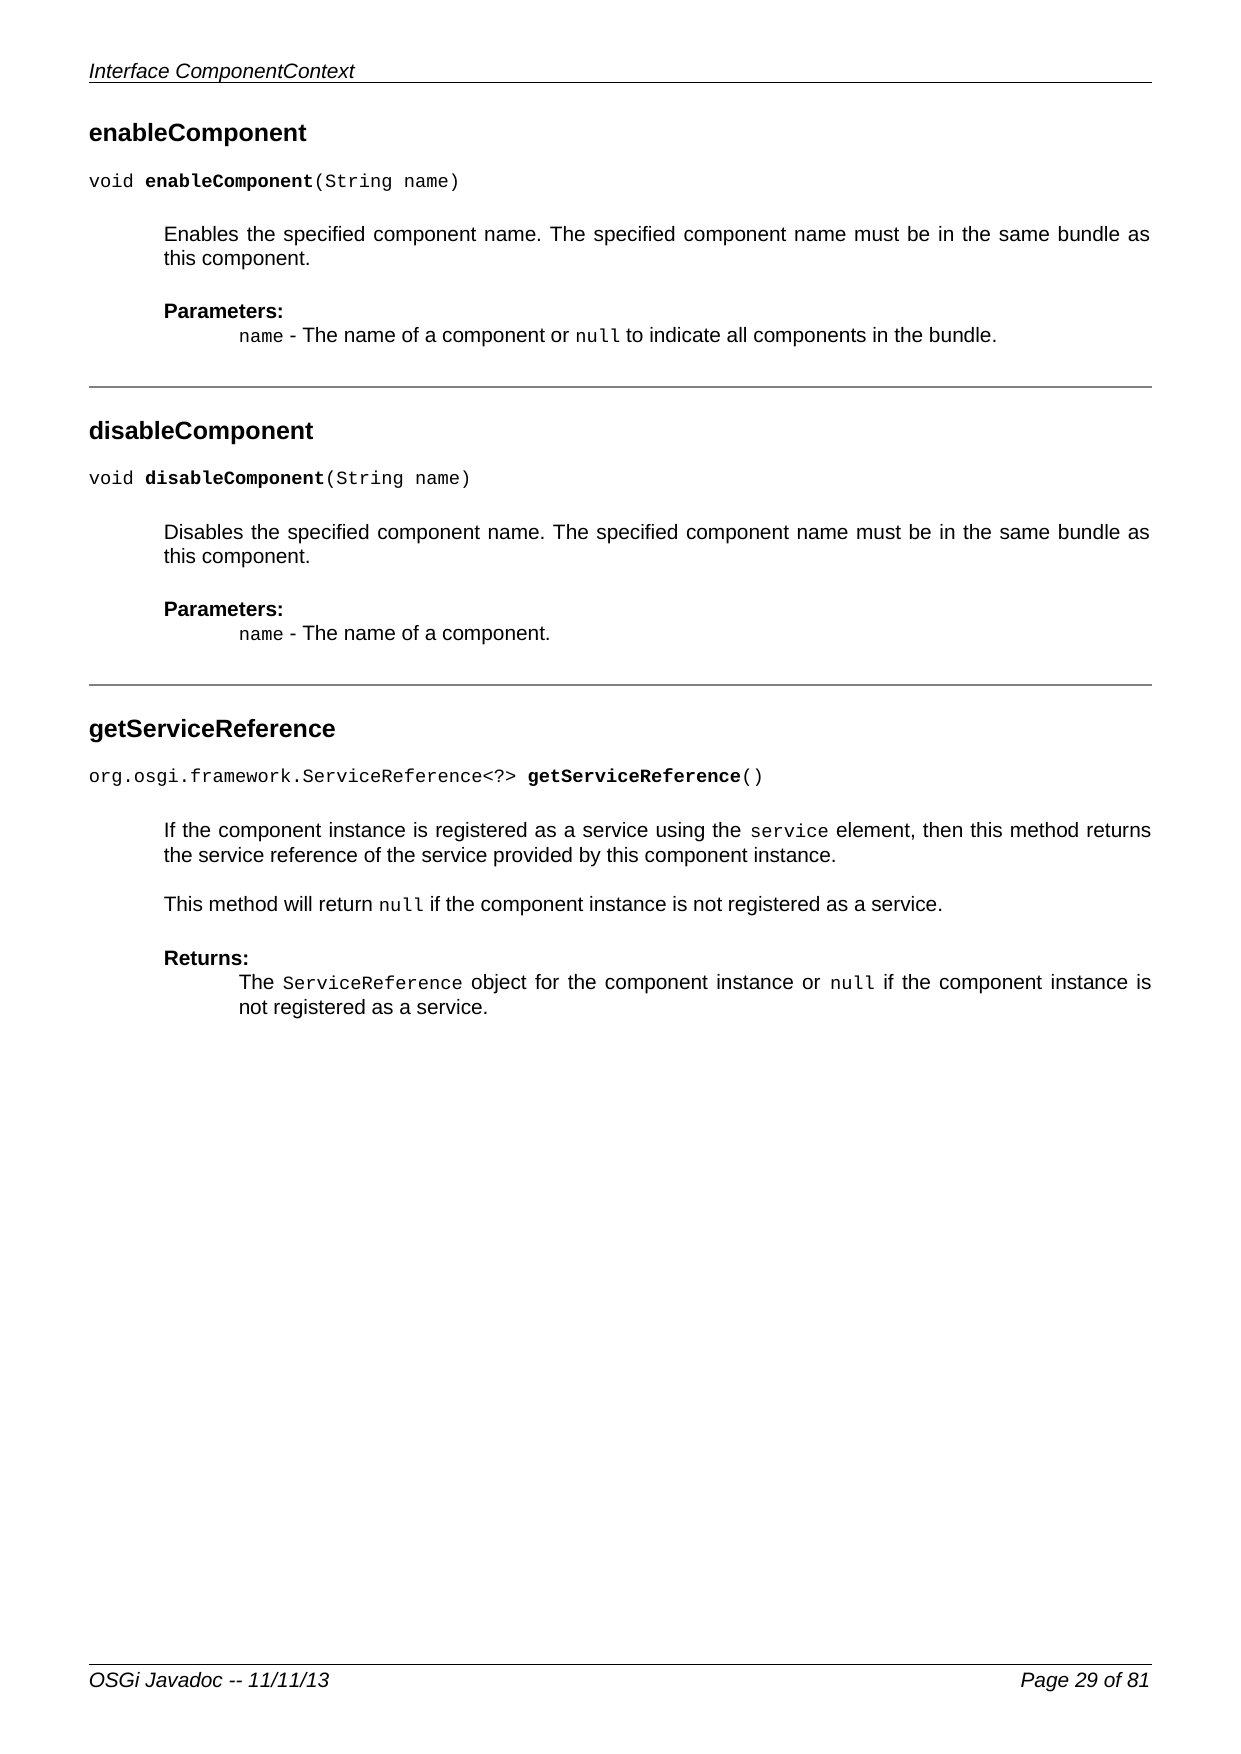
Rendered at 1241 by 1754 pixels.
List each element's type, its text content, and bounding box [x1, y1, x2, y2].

subtitle enableComponent [88, 118, 1152, 147]
text The ServiceReference object for the component instance or null if the component instance is not registered as a service. [238, 970, 1152, 1019]
text org.osgi.framework.ServiceReference<?> getServiceReference() [88, 767, 1152, 788]
text Enables the specified component name. The specified component name must be in the same bundle as this component. [163, 222, 1152, 270]
text Parameters: [163, 597, 1152, 621]
text void enableComponent(String name) [88, 171, 1152, 193]
text Returns: [163, 946, 1152, 970]
text name - The name of a component. [238, 621, 1152, 646]
subtitle disableComponent [88, 416, 1152, 445]
text void disableComponent(String name) [88, 469, 1152, 490]
text If the component instance is registered as a service using the service element, then this method returns the service reference of the service provided by this component instance. [163, 817, 1152, 867]
text This method will return null if the component instance is not registered as a service. [163, 892, 1152, 917]
subtitle getServiceReference [88, 714, 1152, 743]
text Disables the specified component name. The specified component name must be in the same bundle as this component. [163, 519, 1152, 567]
text Parameters: [163, 299, 1152, 323]
text name - The name of a component or null to indicate all components in the bundle. [238, 323, 1152, 348]
